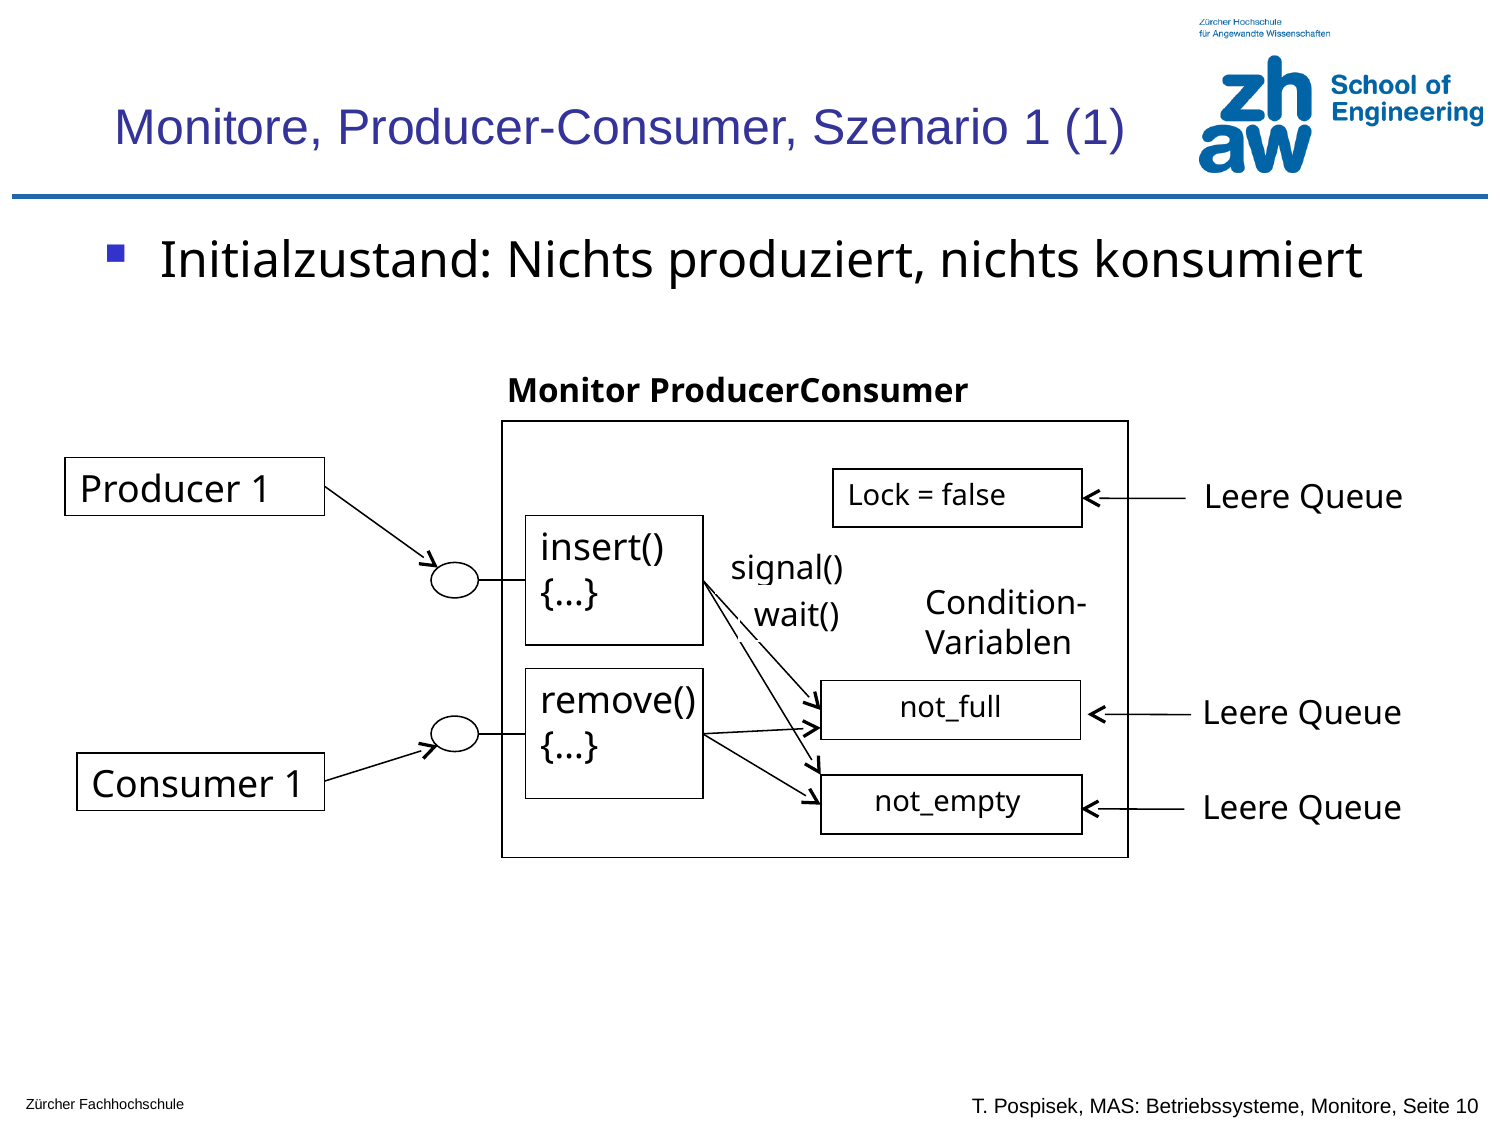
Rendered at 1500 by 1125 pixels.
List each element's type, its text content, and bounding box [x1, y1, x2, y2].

text_box [718, 594, 739, 617]
text_box Consumer 1 [76, 752, 325, 811]
text_box [430, 562, 479, 598]
text_box not_full [820, 680, 1081, 740]
text_box insert() {…} [525, 515, 703, 646]
text_box Lock = false [832, 469, 1082, 528]
text_box Monitor ProducerConsumer [492, 361, 984, 417]
text_box not_empty [820, 774, 1082, 835]
text_box remove() {…} [525, 668, 703, 799]
text_box [713, 594, 739, 636]
text_box Condition- Variablen [910, 574, 1103, 669]
text_box Producer 1 [64, 457, 325, 516]
picture [1199, 19, 1483, 173]
text_box wait() [739, 586, 855, 641]
title Monitore, Producer-Consumer, Szenario 1 (1) [99, 50, 1379, 163]
text_box Leere Queue [1187, 778, 1418, 834]
text_box [501, 420, 1128, 858]
text_box signal() [715, 538, 859, 594]
text_box Initialzustand: Nichts produziert, nichts konsumiert [89, 219, 1379, 295]
text_box [501, 581, 790, 733]
text_box Leere Queue [1187, 684, 1418, 739]
text_box [430, 716, 479, 752]
text_box Leere Queue [1188, 467, 1419, 523]
